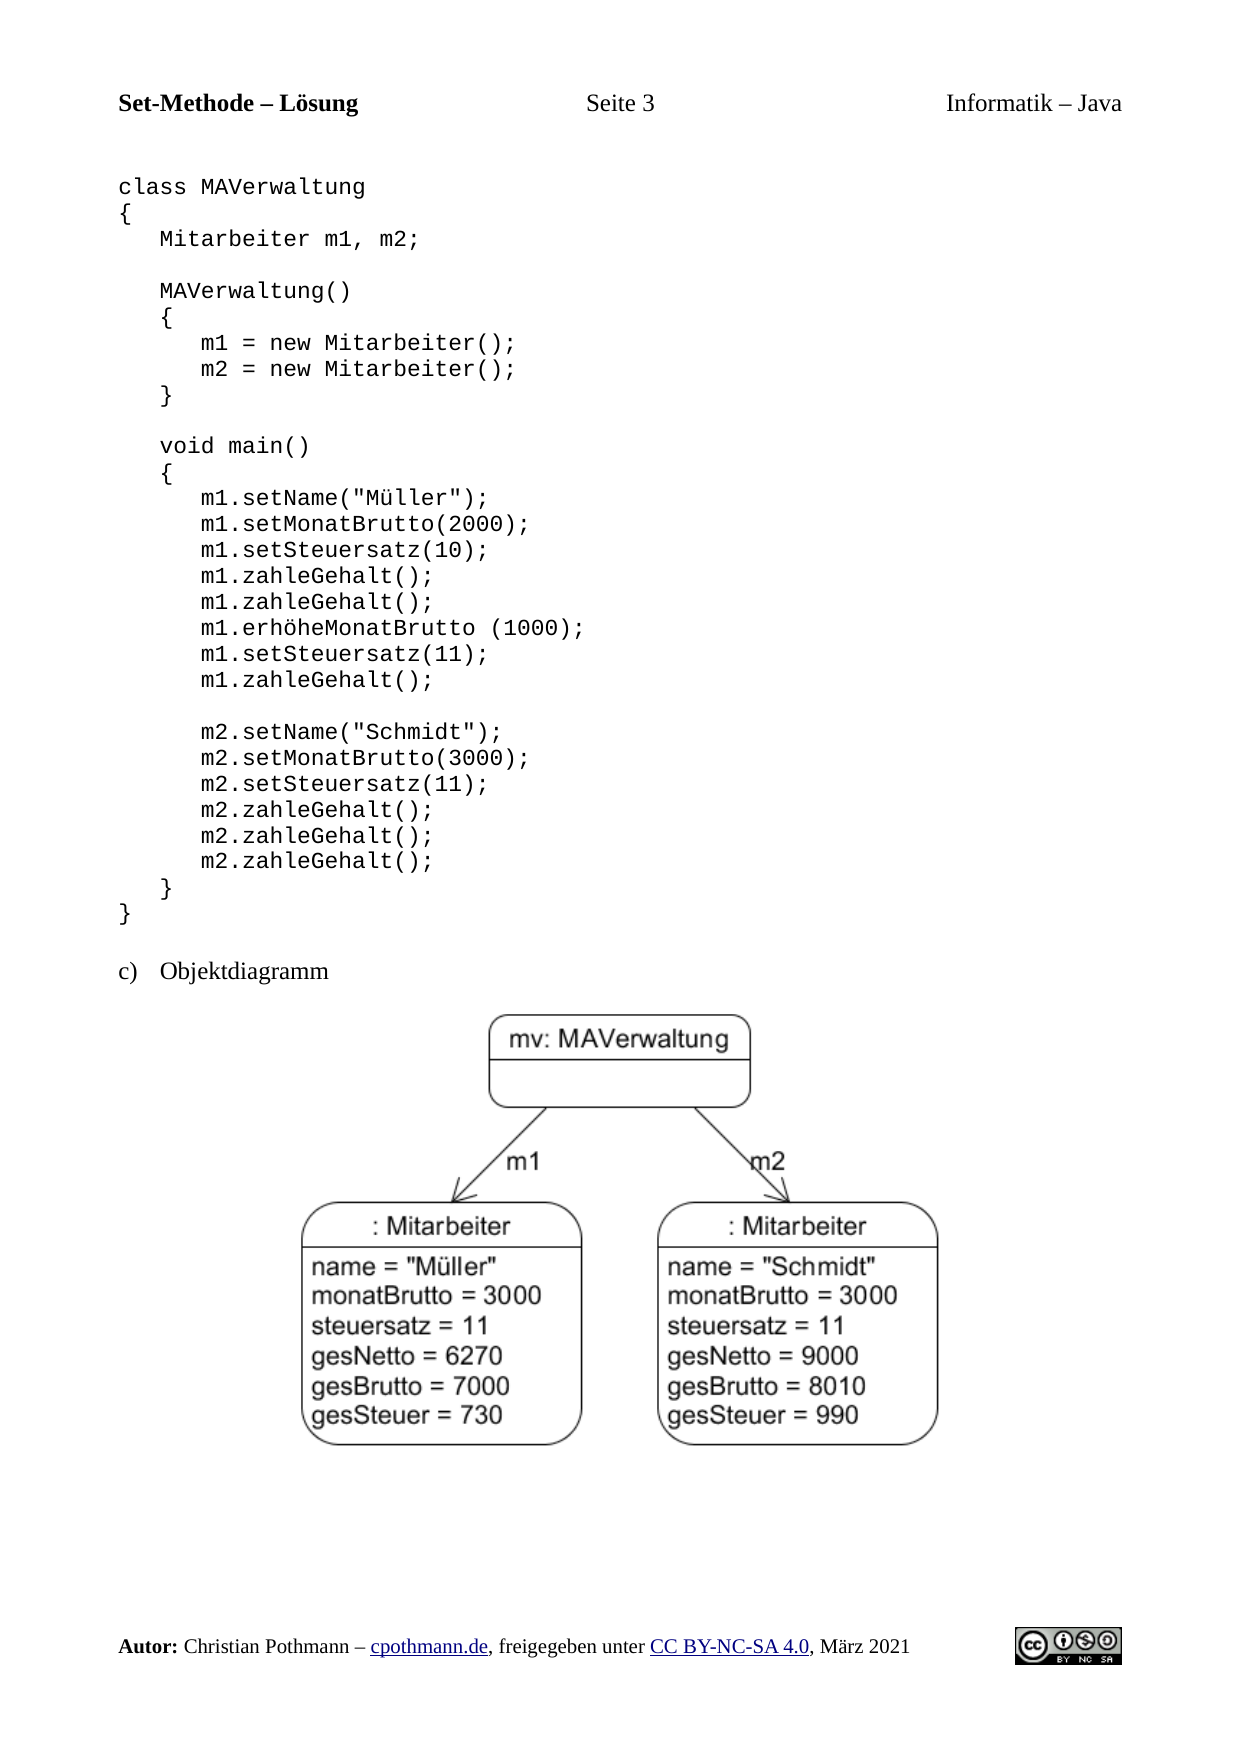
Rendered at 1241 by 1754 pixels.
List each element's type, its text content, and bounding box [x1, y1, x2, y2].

text m1.zahleGehalt(); [118, 668, 1122, 694]
text { [118, 201, 1122, 227]
text m1.zahleGehalt(); [118, 564, 1122, 591]
text { [118, 461, 1122, 487]
text m1 = new Mitarbeiter(); [118, 331, 1122, 357]
text m1.setMonatBrutto(2000); [118, 513, 1122, 539]
picture [1015, 1627, 1122, 1665]
text Autor: Christian Pothmann – cpothmann.de, freigegeben unter CC BY-NC-SA 4.0, März 2021 [118, 1634, 1015, 1658]
text m2 = new Mitarbeiter(); [118, 357, 1122, 383]
text m2.setSteuersatz(11); [118, 772, 1122, 798]
text m1.erhöheMonatBrutto (1000); [118, 616, 1122, 642]
text m2.zahleGehalt(); [118, 798, 1122, 824]
list Objektdiagramm [118, 956, 1122, 985]
text class MAVerwaltung [118, 176, 1122, 201]
text m1.setName("Müller"); [118, 487, 1122, 513]
text m1.setSteuersatz(11); [118, 642, 1122, 668]
text m2.zahleGehalt(); [118, 824, 1122, 850]
text } [118, 876, 1122, 902]
picture [300, 1013, 940, 1447]
text } [118, 383, 1122, 409]
text m2.zahleGehalt(); [118, 850, 1122, 876]
text void main() [118, 435, 1122, 461]
text { [118, 305, 1122, 331]
text m2.setName("Schmidt"); [118, 720, 1122, 746]
text m1.zahleGehalt(); [118, 591, 1122, 616]
text MAVerwaltung() [118, 279, 1122, 305]
text m1.setSteuersatz(10); [118, 539, 1122, 564]
text m2.setMonatBrutto(3000); [118, 746, 1122, 772]
text Mitarbeiter m1, m2; [118, 227, 1122, 253]
text } [118, 902, 1122, 928]
